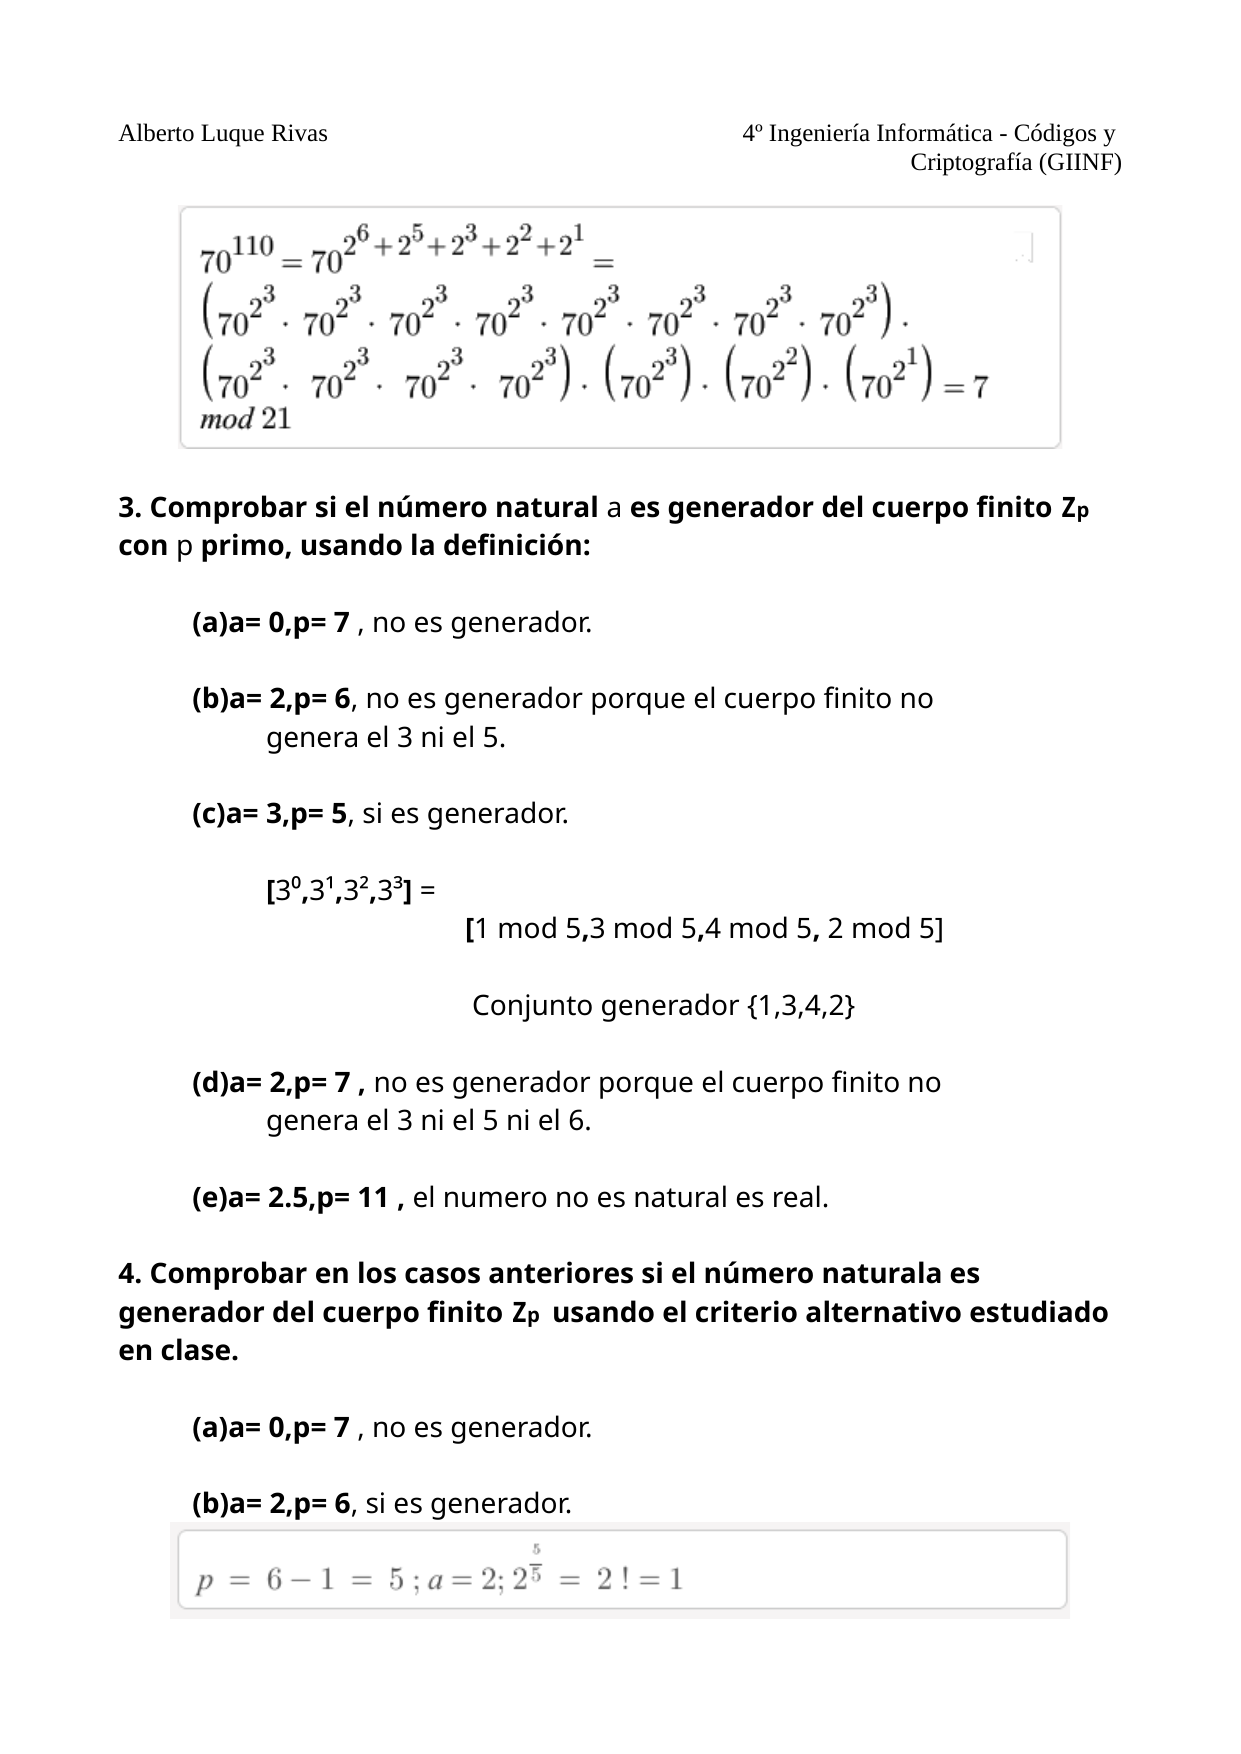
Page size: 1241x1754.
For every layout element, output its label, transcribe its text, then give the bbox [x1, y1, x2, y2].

text 3. Comprobar si el número natural a es generador del cuerpo finito Zp con p primo, usando la definición: [118, 487, 1122, 564]
text (d)a= 2,p= 7 , no es generador porque el cuerpo finito no genera el 3 ni el 5 ni el 6. [118, 1062, 1122, 1139]
text 4. Comprobar en los casos anteriores si el número naturala es generador del cuerpo finito Zp usando el criterio alternativo estudiado en clase. [118, 1254, 1122, 1369]
text (a)a= 0,p= 7 , no es generador. [118, 1407, 1122, 1446]
picture [170, 1522, 1071, 1619]
text [3⁰,3¹,3²,3³] = [118, 871, 1122, 909]
text (a)a= 0,p= 7 , no es generador. [118, 602, 1122, 641]
picture [177, 205, 1063, 449]
text (b)a= 2,p= 6, no es generador porque el cuerpo finito no genera el 3 ni el 5. [118, 679, 1122, 756]
text (e)a= 2.5,p= 11 , el numero no es natural es real. [118, 1177, 1122, 1216]
text Conjunto generador {1,3,4,2} [118, 986, 1122, 1024]
text (c)a= 3,p= 5, si es generador. [118, 794, 1122, 832]
text (b)a= 2,p= 6, si es generador. [118, 1484, 1122, 1522]
text [1 mod 5,3 mod 5,4 mod 5, 2 mod 5] [118, 909, 1122, 947]
